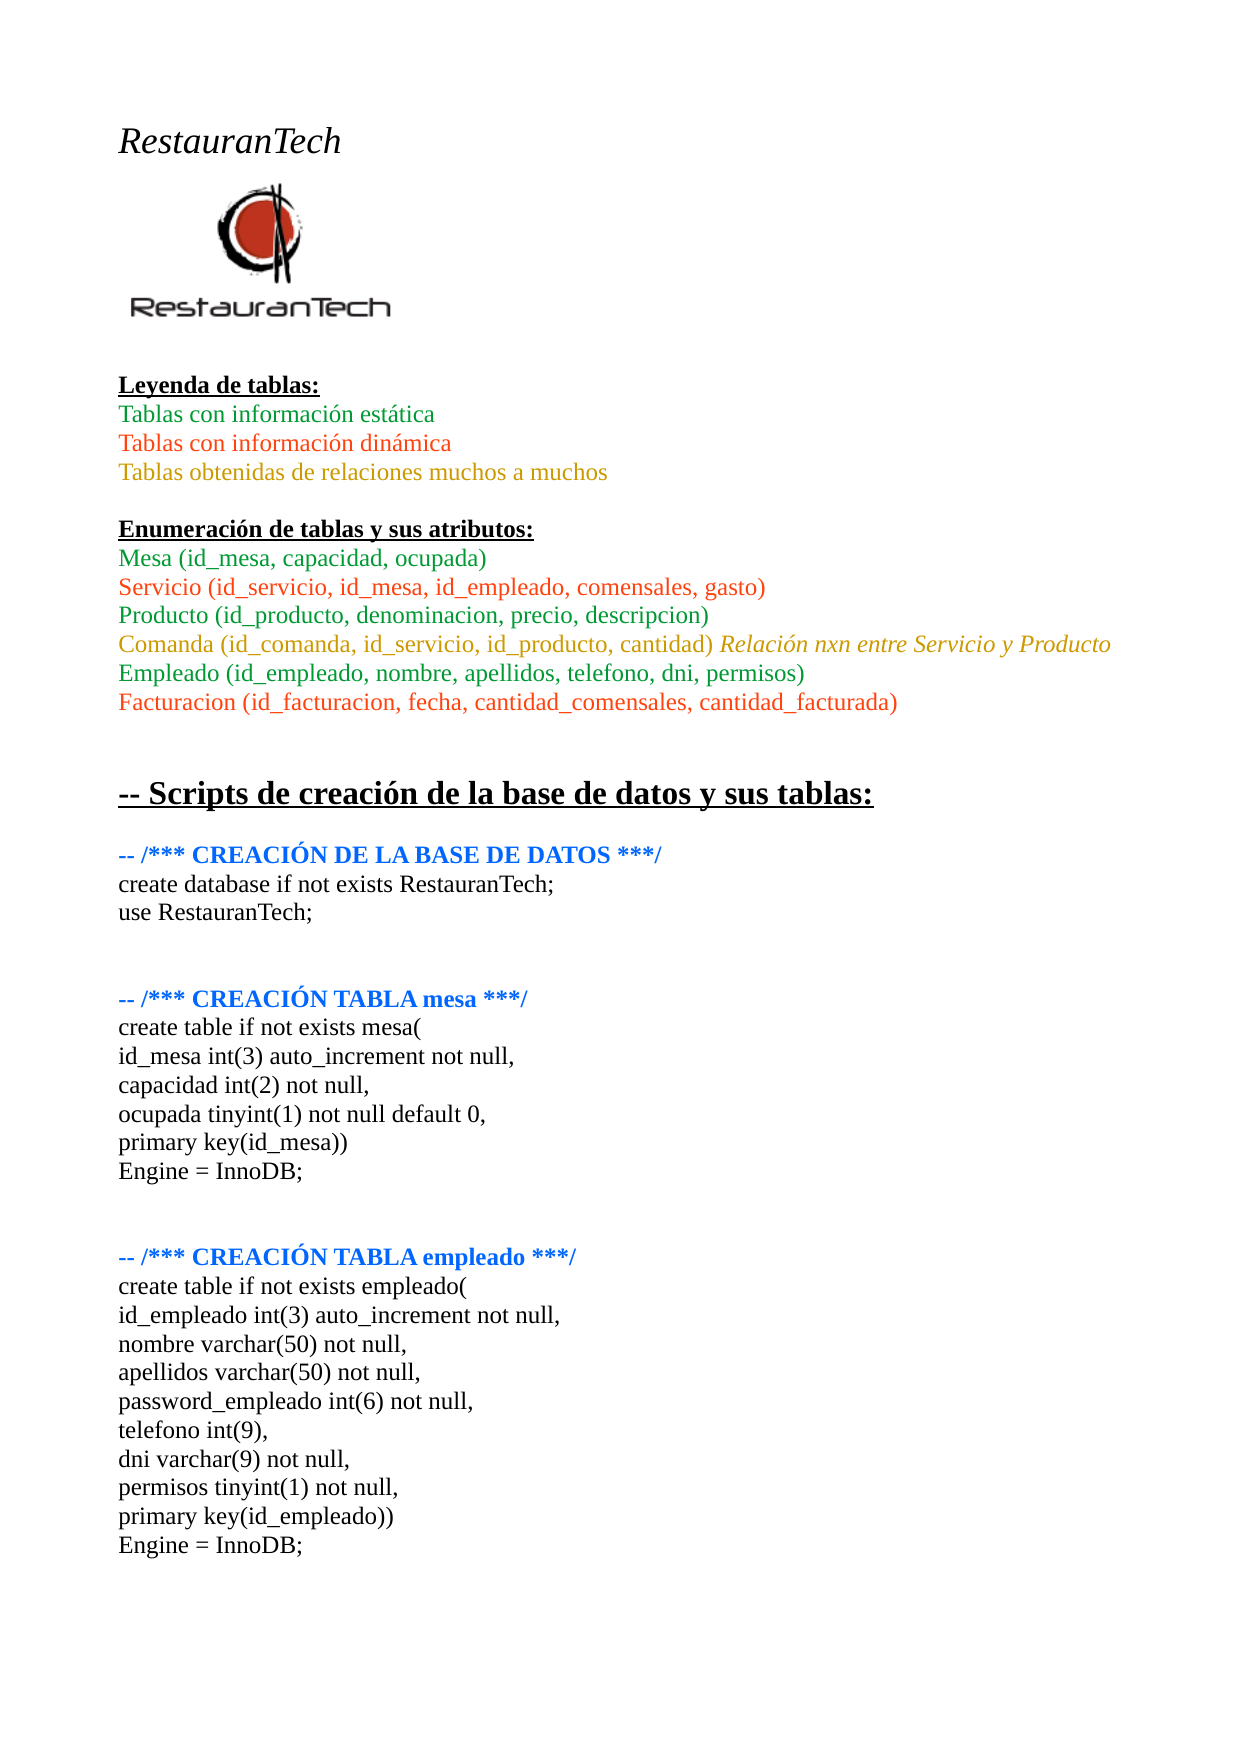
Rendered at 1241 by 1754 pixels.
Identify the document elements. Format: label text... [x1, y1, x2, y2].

text password_empleado int(6) not null, [118, 1386, 1122, 1415]
text create database if not exists RestauranTech; [118, 869, 1122, 897]
text Tablas obtenidas de relaciones muchos a muchos [118, 457, 1122, 485]
text -- Scripts de creación de la base de datos y sus tablas: [118, 773, 1122, 811]
text nombre varchar(50) not null, [118, 1329, 1122, 1357]
text use RestauranTech; [118, 897, 1122, 926]
text create table if not exists empleado( [118, 1271, 1122, 1300]
text Mesa (id_mesa, capacidad, ocupada) [118, 543, 1122, 572]
text Enumeración de tablas y sus atributos: [118, 514, 1122, 543]
text Engine = InnoDB; [118, 1530, 1122, 1559]
text primary key(id_mesa)) [118, 1127, 1122, 1156]
text Tablas con información estática [118, 399, 1122, 428]
text capacidad int(2) not null, [118, 1070, 1122, 1099]
text Comanda (id_comanda, id_servicio, id_producto, cantidad) Relación nxn entre Servicio y Producto [118, 629, 1122, 658]
text id_empleado int(3) auto_increment not null, [118, 1300, 1122, 1329]
text Producto (id_producto, denominacion, precio, descripcion) [118, 600, 1122, 629]
text id_mesa int(3) auto_increment not null, [118, 1041, 1122, 1070]
text -- /*** CREACIÓN TABLA empleado ***/ [118, 1242, 1122, 1271]
picture [118, 161, 405, 342]
text Servicio (id_servicio, id_mesa, id_empleado, comensales, gasto) [118, 572, 1122, 600]
text apellidos varchar(50) not null, [118, 1357, 1122, 1386]
text Facturacion (id_facturacion, fecha, cantidad_comensales, cantidad_facturada) [118, 687, 1122, 715]
text -- /*** CREACIÓN DE LA BASE DE DATOS ***/ [118, 840, 1122, 869]
text telefono int(9), [118, 1415, 1122, 1444]
text -- /*** CREACIÓN TABLA mesa ***/ [118, 984, 1122, 1012]
text ocupada tinyint(1) not null default 0, [118, 1099, 1122, 1127]
text permisos tinyint(1) not null, [118, 1472, 1122, 1501]
text primary key(id_empleado)) [118, 1501, 1122, 1530]
text Leyenda de tablas: [118, 370, 1122, 399]
text Engine = InnoDB; [118, 1156, 1122, 1185]
text Empleado (id_empleado, nombre, apellidos, telefono, dni, permisos) [118, 658, 1122, 687]
text dni varchar(9) not null, [118, 1444, 1122, 1472]
text RestauranTech [118, 118, 1122, 161]
text create table if not exists mesa( [118, 1012, 1122, 1041]
text Tablas con información dinámica [118, 428, 1122, 457]
